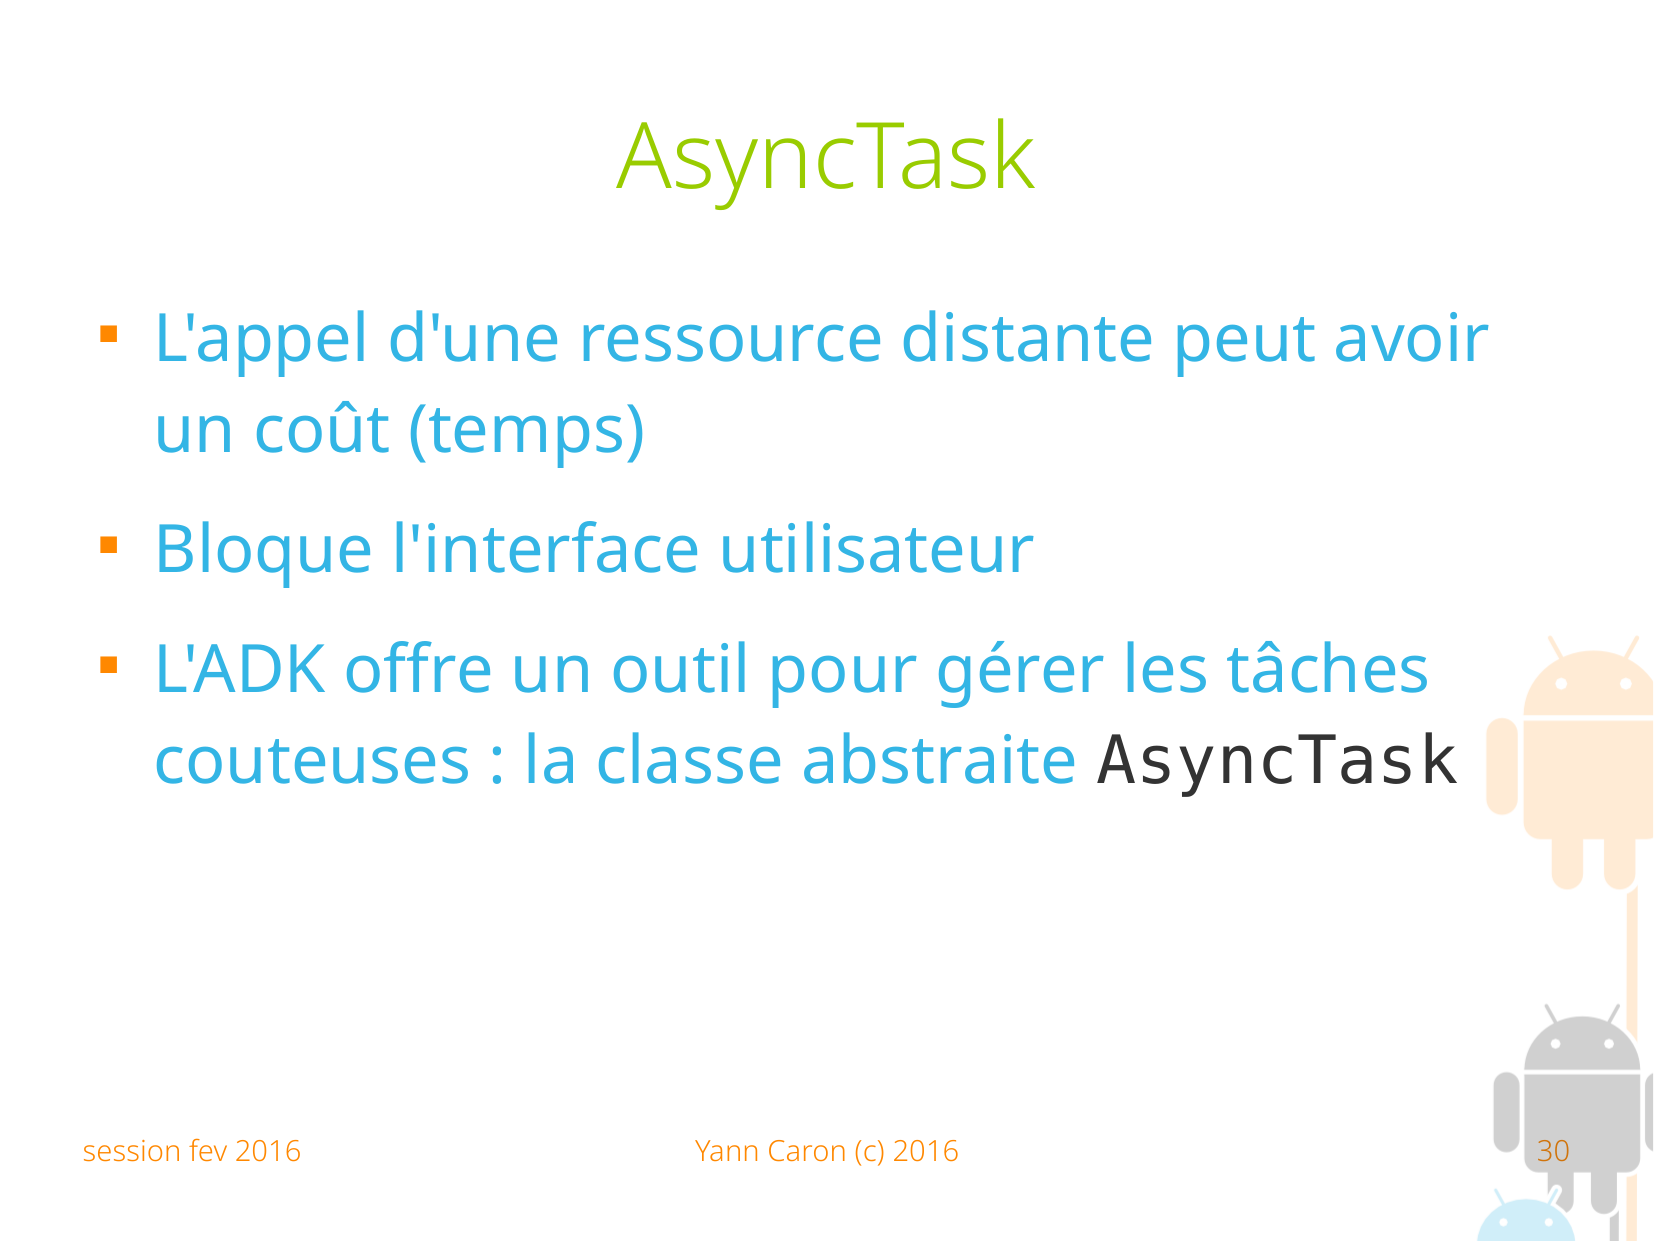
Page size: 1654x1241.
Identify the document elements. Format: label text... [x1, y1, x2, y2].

picture [240, 423, 1654, 1241]
list L'appel d'une ressource distante peut avoir un coût (temps) Bloque l'interface utilisateur L'ADK offre un outil pour gérer les tâches couteuses : la classe abstraite AsyncTask [82, 290, 1571, 1010]
title AsyncTask [82, 49, 1571, 257]
